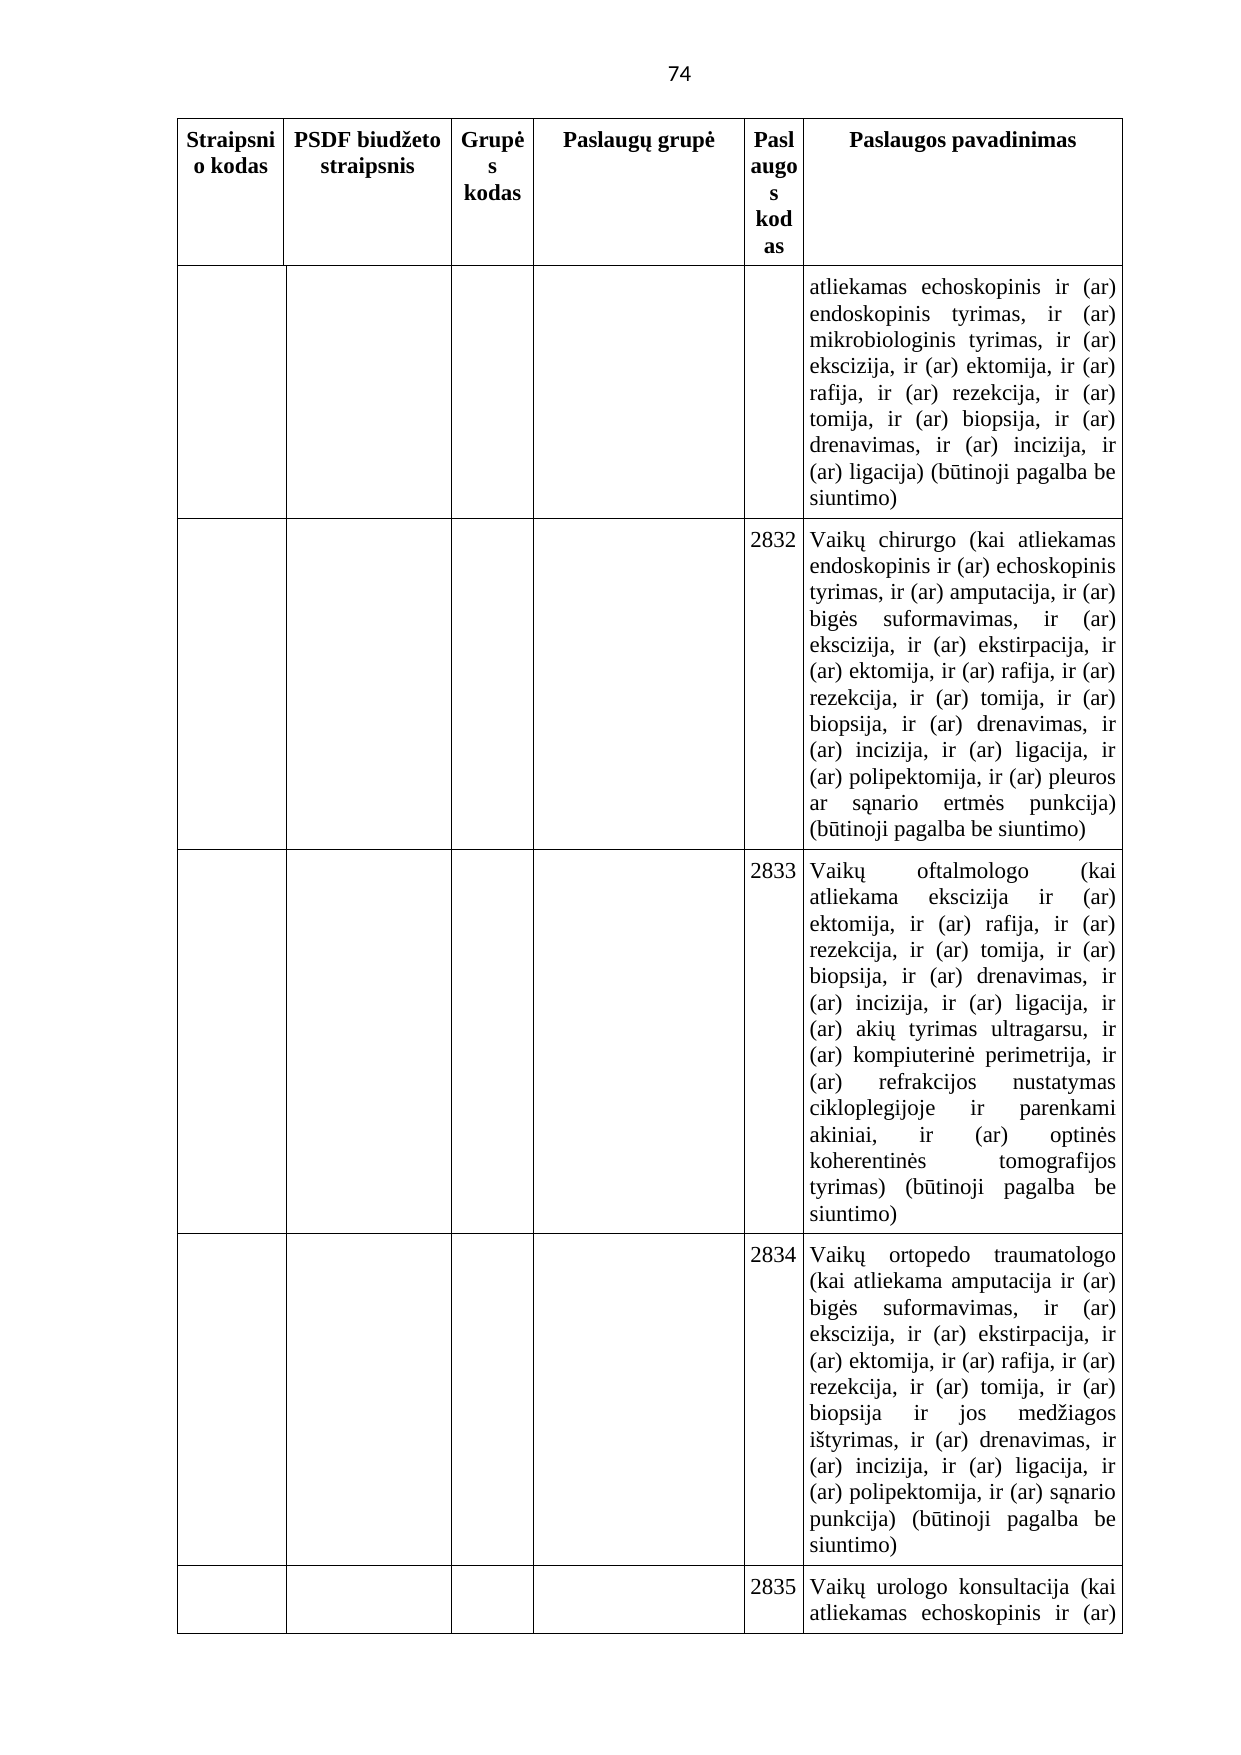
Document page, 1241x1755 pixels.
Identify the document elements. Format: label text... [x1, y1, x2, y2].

table_cell Vaikų chirurgo (kai atliekamas endoskopinis ir (ar) echoskopinis tyrimas, ir (ar) amputacija, ir (ar) bigės suformavimas, ir (ar) ekscizija, ir (ar) ekstirpacija, ir (ar) ektomija, ir (ar) rafija, ir (ar) rezekcija, ir (ar) tomija, ir (ar) biopsija, ir (ar) drenavimas, ir (ar) incizija, ir (ar) ligacija, ir (ar) polipektomija, ir (ar) pleuros ar sąnario ertmės punkcija) (būtinoji pagalba be siuntimo) [804, 519, 1122, 849]
table_cell Vaikų urologo konsultacija (kai atliekamas echoskopinis ir (ar) [804, 1566, 1122, 1632]
table_cell [534, 1234, 744, 1564]
table_cell [452, 1234, 533, 1564]
table_cell [178, 266, 286, 517]
table_cell [452, 1566, 533, 1632]
table_cell [287, 1566, 451, 1632]
table_header Paslaugų grupė [534, 119, 744, 265]
table_cell Vaikų oftalmologo (kai atliekama ekscizija ir (ar) ektomija, ir (ar) rafija, ir (ar) rezekcija, ir (ar) tomija, ir (ar) biopsija, ir (ar) drenavimas, ir (ar) incizija, ir (ar) ligacija, ir (ar) akių tyrimas ultragarsu, ir (ar) kompiuterinė perimetrija, ir (ar) refrakcijos nustatymas cikloplegijoje ir parenkami akiniai, ir (ar) optinės koherentinės tomografijos tyrimas) (būtinoji pagalba be siuntimo) [804, 850, 1122, 1233]
table_cell [534, 1566, 744, 1632]
table_cell [287, 850, 451, 1233]
table_cell [452, 850, 533, 1233]
table_cell 2833 [745, 850, 803, 1233]
table_header PSDF biudžeto straipsnis [284, 119, 451, 265]
table_cell [745, 266, 803, 517]
table_header Paslaugos kodas [745, 119, 803, 265]
table_cell [287, 266, 451, 517]
table_cell [534, 266, 744, 517]
table_header Grupės kodas [452, 119, 533, 265]
table_cell 2832 [745, 519, 803, 849]
table_cell [452, 266, 533, 517]
table_cell atliekamas echoskopinis ir (ar) endoskopinis tyrimas, ir (ar) mikrobiologinis tyrimas, ir (ar) ekscizija, ir (ar) ektomija, ir (ar) rafija, ir (ar) rezekcija, ir (ar) tomija, ir (ar) biopsija, ir (ar) drenavimas, ir (ar) incizija, ir (ar) ligacija) (būtinoji pagalba be siuntimo) [804, 266, 1122, 517]
table_cell [178, 850, 286, 1233]
table_header Straipsnio kodas [178, 119, 283, 265]
table_cell [287, 519, 451, 849]
table_cell [287, 1234, 451, 1564]
table_cell [534, 850, 744, 1233]
table_cell Vaikų ortopedo traumatologo (kai atliekama amputacija ir (ar) bigės suformavimas, ir (ar) ekscizija, ir (ar) ekstirpacija, ir (ar) ektomija, ir (ar) rafija, ir (ar) rezekcija, ir (ar) tomija, ir (ar) biopsija ir jos medžiagos ištyrimas, ir (ar) drenavimas, ir (ar) incizija, ir (ar) ligacija, ir (ar) polipektomija, ir (ar) sąnario punkcija) (būtinoji pagalba be siuntimo) [804, 1234, 1122, 1564]
table_header Paslaugos pavadinimas [804, 119, 1122, 265]
table_cell [178, 1234, 286, 1564]
table_cell [534, 519, 744, 849]
table_cell [178, 1566, 286, 1632]
table_cell 2834 [745, 1234, 803, 1564]
table_cell [452, 519, 533, 849]
table_cell [178, 519, 286, 849]
table_cell 2835 [745, 1566, 803, 1632]
